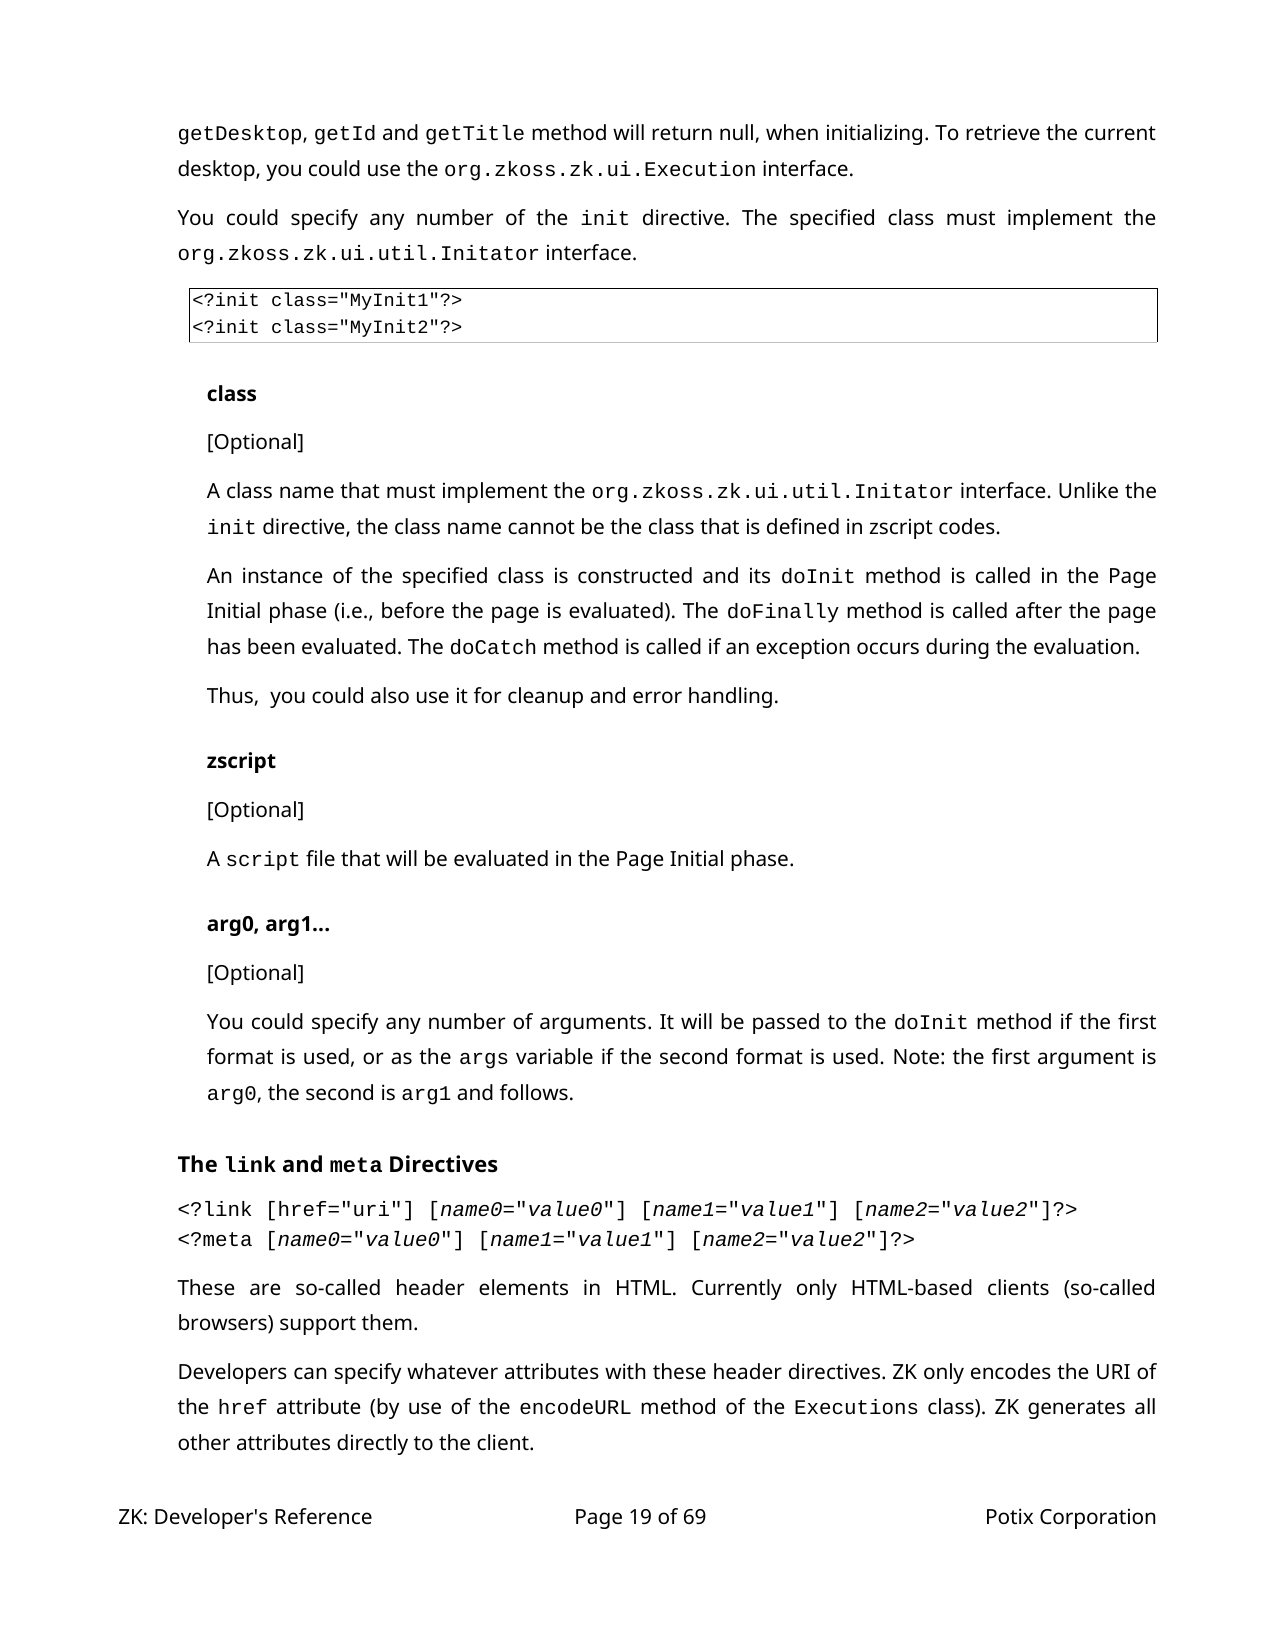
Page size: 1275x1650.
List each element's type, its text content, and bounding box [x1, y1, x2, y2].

subtitle The link and meta Directives [177, 1149, 1157, 1179]
text You could specify any number of arguments. It will be passed to the doInit method if the first format is used, or as the args variable if the second format is used. Note: the first argument is arg0, the second is arg1 and follows. [207, 1007, 1157, 1106]
text A script file that will be evaluated in the Page Initial phase. [207, 844, 1157, 872]
text These are so-called header elements in HTML. Currently only HTML-based clients (so-called browsers) support them. [177, 1273, 1157, 1337]
text You could specify any number of the init directive. The specified class must implement the org.zkoss.zk.ui.util.Initator interface. [177, 203, 1157, 267]
subtitle zscript [207, 746, 1157, 774]
text An instance of the specified class is constructed and its doInit method is called in the Page Initial phase (i.e., before the page is evaluated). The doFinally method is called after the page has been evaluated. The doCatch method is called if an exception occurs during the evaluation. [207, 561, 1157, 661]
text <?init class="MyInit2"?> [190, 315, 1157, 342]
text getDesktop, getId and getTitle method will return null, when initializing. To retrieve the current desktop, you could use the org.zkoss.zk.ui.Execution interface. [177, 118, 1157, 182]
subtitle class [207, 379, 1157, 407]
text <?link [href="uri"] [name0="value0"] [name1="value1"] [name2="value2"]?> <?meta [name0="value0"] [name1="value1"] [name2="value2"]?> [177, 1199, 1157, 1252]
text [Optional] [207, 795, 1157, 823]
text A class name that must implement the org.zkoss.zk.ui.util.Initator interface. Unlike the init directive, the class name cannot be the class that is defined in zscript codes. [207, 476, 1157, 540]
text Developers can specify whatever attributes with these header directives. ZK only encodes the URI of the href attribute (by use of the encodeURL method of the Executions class). ZK generates all other attributes directly to the client. [177, 1357, 1157, 1456]
text [Optional] [207, 427, 1157, 456]
text Thus, you could also use it for cleanup and error handling. [207, 681, 1157, 709]
text <?init class="MyInit1"?> [190, 289, 1157, 312]
subtitle arg0, arg1... [207, 909, 1157, 937]
text [Optional] [207, 958, 1157, 986]
